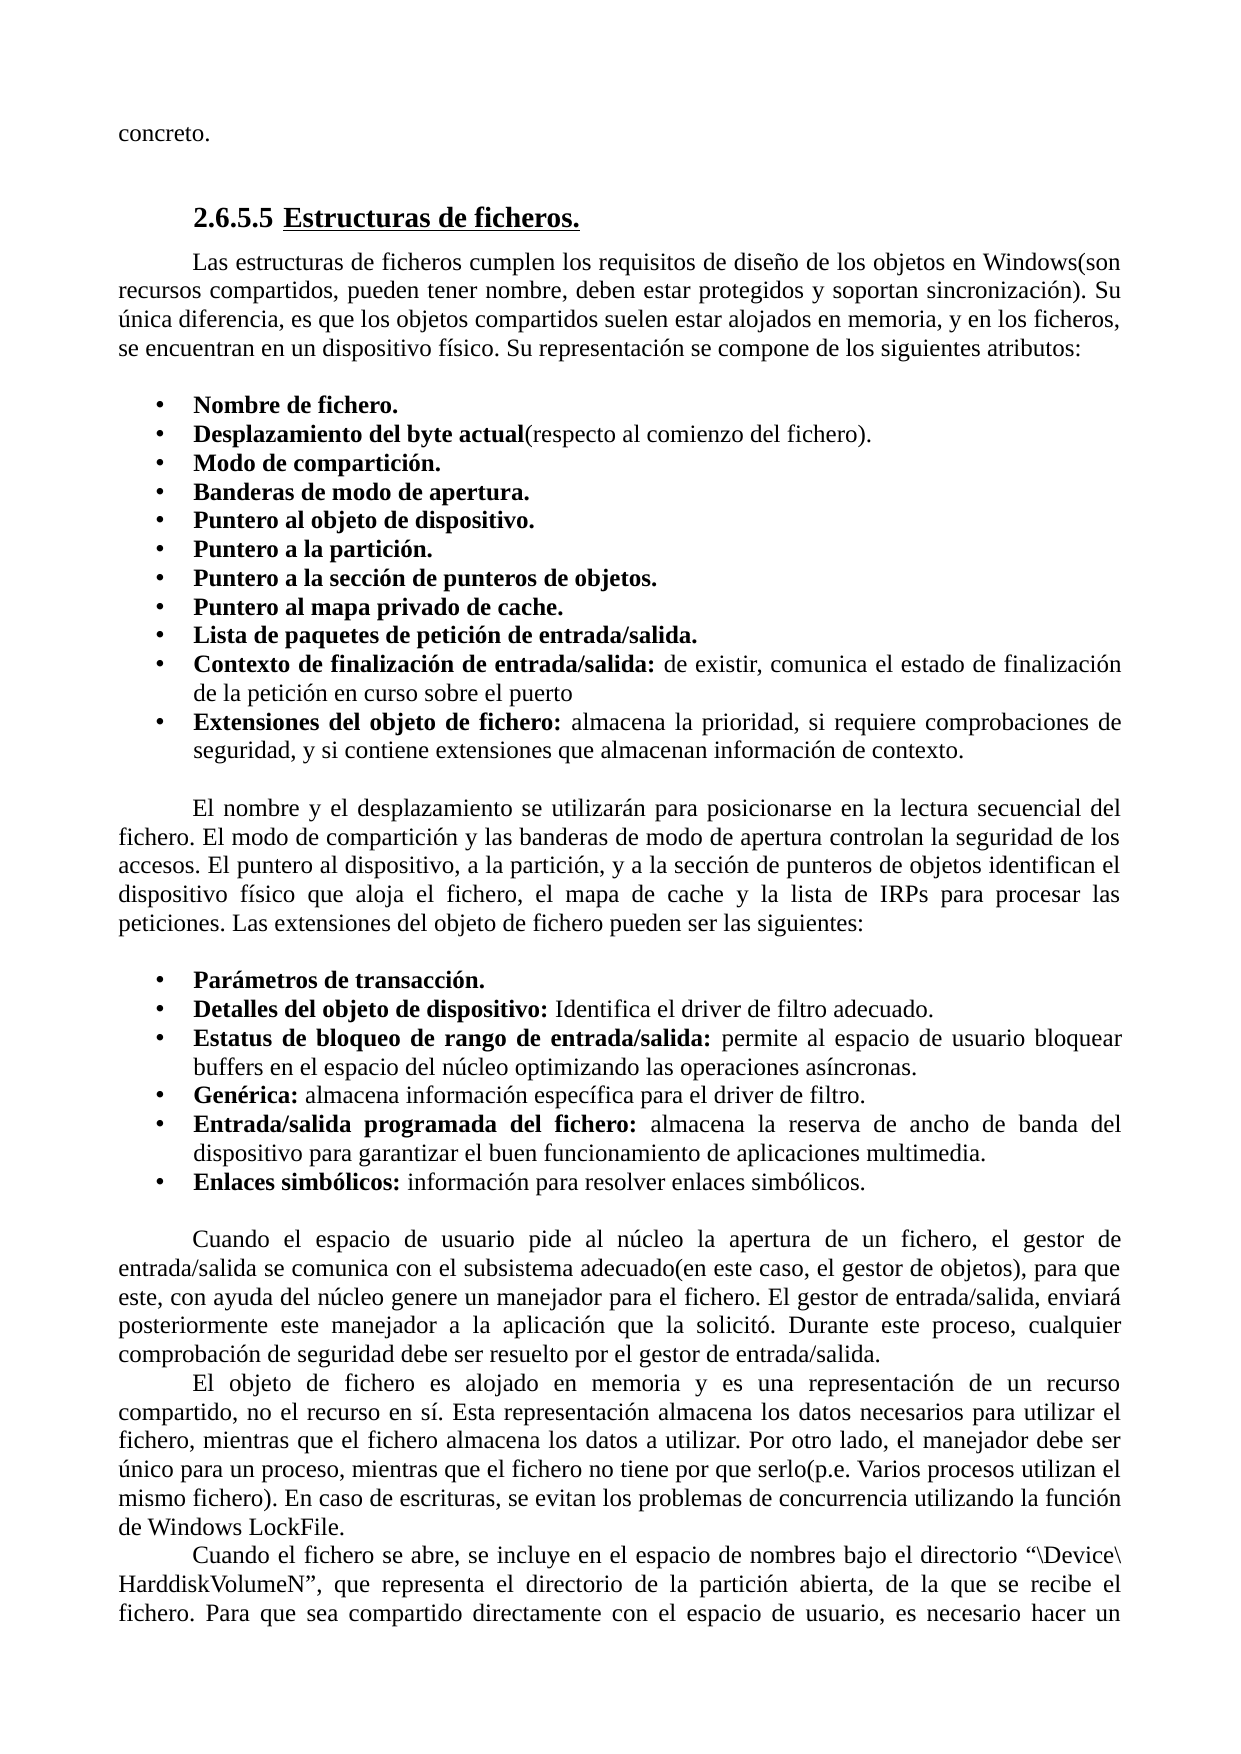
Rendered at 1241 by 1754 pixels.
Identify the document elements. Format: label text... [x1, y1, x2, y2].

text Cuando el espacio de usuario pide al núcleo la apertura de un fichero, el gestor de entrada/salida se comunica con el subsistema adecuado(en este caso, el gestor de objetos), para que este, con ayuda del núcleo genere un manejador para el fichero. El gestor de entrada/salida, enviará posteriormente este manejador a la aplicación que la solicitó. Durante este proceso, cualquier comprobación de seguridad debe ser resuelto por el gestor de entrada/salida. [118, 1224, 1122, 1368]
list Parámetros de transacción. [156, 965, 1122, 994]
text Cuando el fichero se abre, se incluye en el espacio de nombres bajo el directorio “\Device\HarddiskVolumeN”, que representa el directorio de la partición abierta, de la que se recibe el fichero. Para que sea compartido directamente con el espacio de usuario, es necesario hacer un [118, 1540, 1122, 1627]
text concreto. [118, 118, 1122, 147]
list Nombre de fichero. [156, 390, 1122, 419]
text El objeto de fichero es alojado en memoria y es una representación de un recurso compartido, no el recurso en sí. Esta representación almacena los datos necesarios para utilizar el fichero, mientras que el fichero almacena los datos a utilizar. Por otro lado, el manejador debe ser único para un proceso, mientras que el fichero no tiene por que serlo(p.e. Varios procesos utilizan el mismo fichero). En caso de escrituras, se evitan los problemas de concurrencia utilizando la función de Windows LockFile. [118, 1368, 1122, 1540]
list Puntero al mapa privado de cache. [156, 592, 1122, 620]
list Genérica: almacena información específica para el driver de filtro. [156, 1080, 1122, 1109]
subtitle Estructuras de ficheros. [193, 201, 1122, 234]
list Detalles del objeto de dispositivo: Identifica el driver de filtro adecuado. [156, 994, 1122, 1023]
list Puntero a la sección de punteros de objetos. [156, 563, 1122, 592]
list Contexto de finalización de entrada/salida: de existir, comunica el estado de finalización de la petición en curso sobre el puerto [156, 649, 1122, 707]
list Extensiones del objeto de fichero: almacena la prioridad, si requiere comprobaciones de seguridad, y si contiene extensiones que almacenan información de contexto. [156, 707, 1122, 764]
list Desplazamiento del byte actual(respecto al comienzo del fichero). [156, 419, 1122, 448]
list Lista de paquetes de petición de entrada/salida. [156, 620, 1122, 649]
list Banderas de modo de apertura. [156, 477, 1122, 505]
list Puntero al objeto de dispositivo. [156, 505, 1122, 534]
list Enlaces simbólicos: información para resolver enlaces simbólicos. [156, 1167, 1122, 1195]
text El nombre y el desplazamiento se utilizarán para posicionarse en la lectura secuencial del fichero. El modo de compartición y las banderas de modo de apertura controlan la seguridad de los accesos. El puntero al dispositivo, a la partición, y a la sección de punteros de objetos identifican el dispositivo físico que aloja el fichero, el mapa de cache y la lista de IRPs para procesar las peticiones. Las extensiones del objeto de fichero pueden ser las siguientes: [118, 793, 1122, 937]
list Entrada/salida programada del fichero: almacena la reserva de ancho de banda del dispositivo para garantizar el buen funcionamiento de aplicaciones multimedia. [156, 1109, 1122, 1167]
list Estatus de bloqueo de rango de entrada/salida: permite al espacio de usuario bloquear buffers en el espacio del núcleo optimizando las operaciones asíncronas. [156, 1023, 1122, 1080]
list Puntero a la partición. [156, 534, 1122, 563]
text Las estructuras de ficheros cumplen los requisitos de diseño de los objetos en Windows(son recursos compartidos, pueden tener nombre, deben estar protegidos y soportan sincronización). Su única diferencia, es que los objetos compartidos suelen estar alojados en memoria, y en los ficheros, se encuentran en un dispositivo físico. Su representación se compone de los siguientes atributos: [118, 247, 1122, 362]
list Modo de compartición. [156, 448, 1122, 477]
